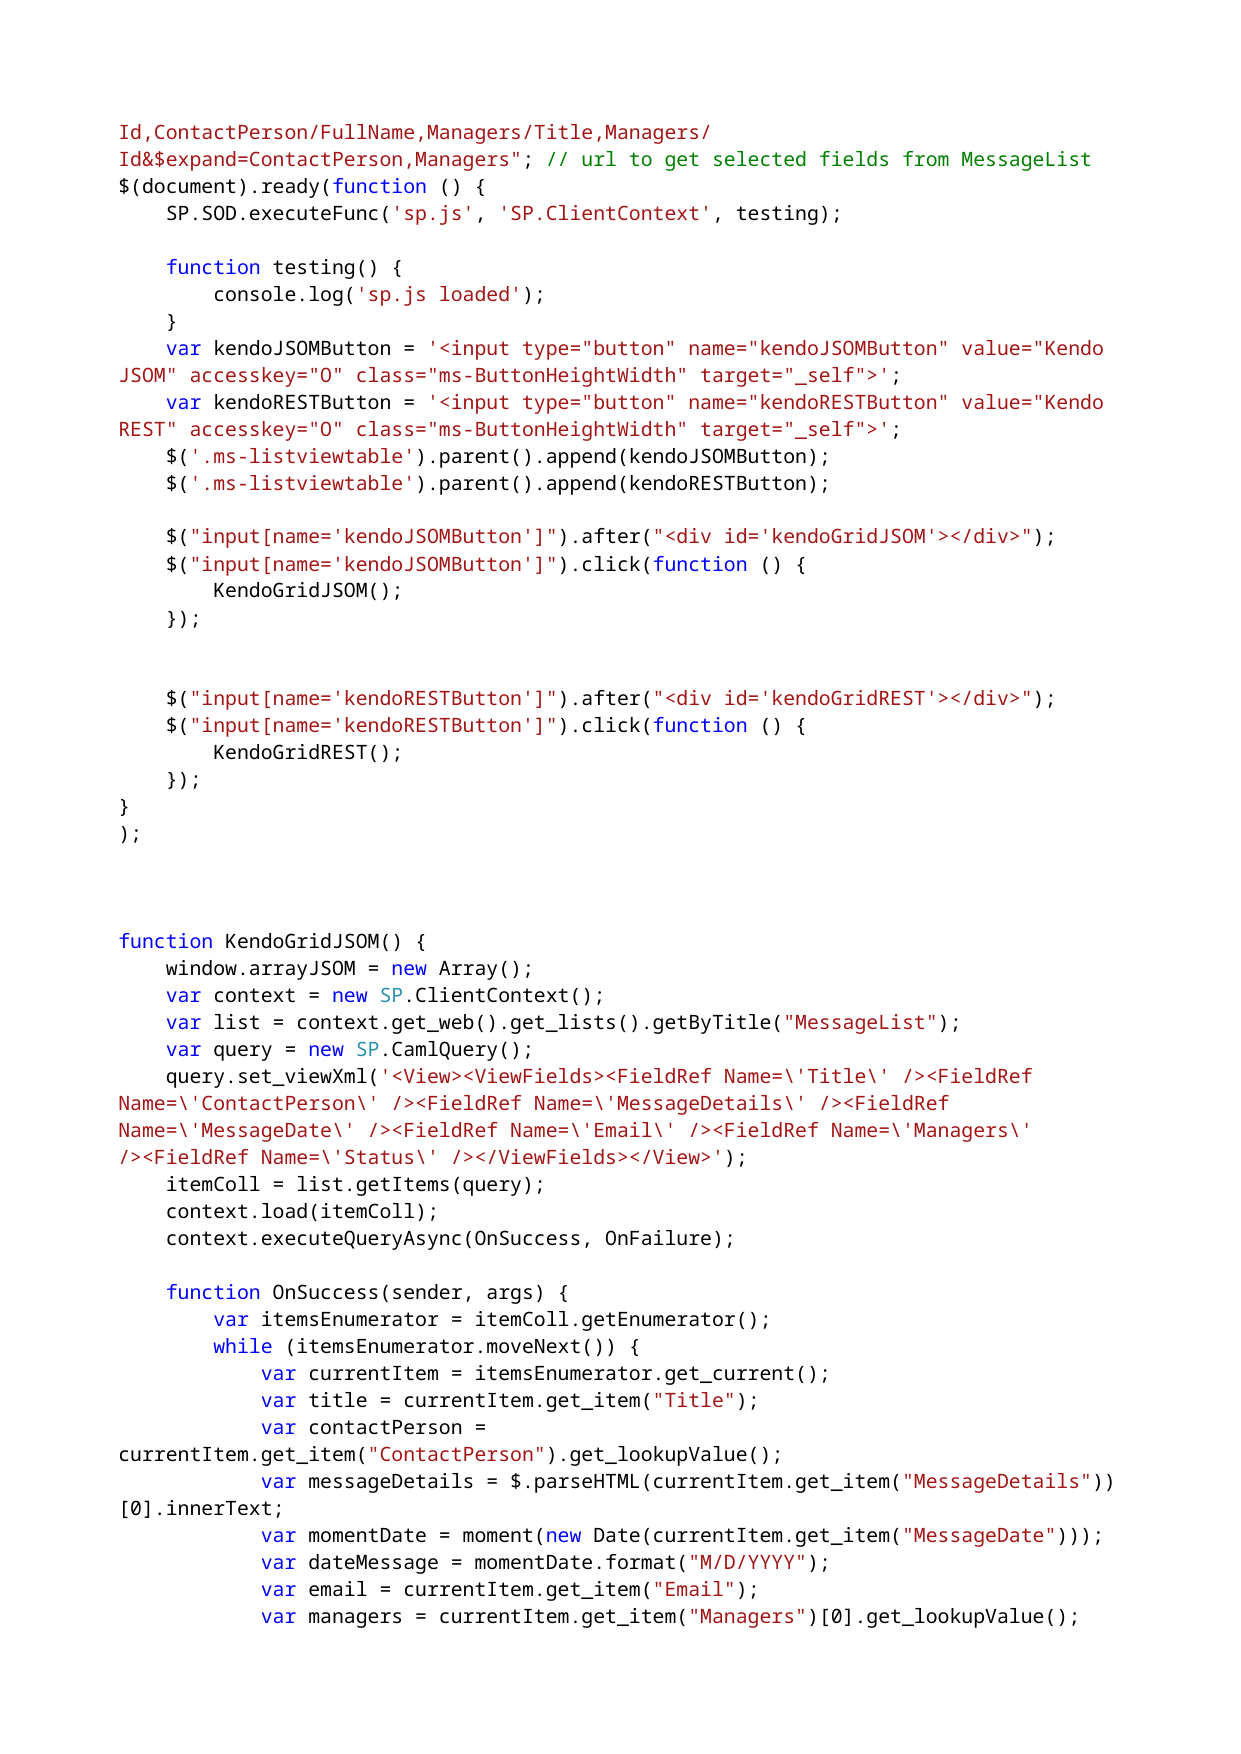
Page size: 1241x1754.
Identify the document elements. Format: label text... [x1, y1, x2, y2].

text function KendoGridJSOM() { [118, 927, 1122, 954]
text KendoGridJSOM(); [118, 577, 1122, 604]
text while (itemsEnumerator.moveNext()) { [118, 1332, 1122, 1359]
text var messageDetails = $.parseHTML(currentItem.get_item("MessageDetails"))[0].innerText; [118, 1467, 1122, 1521]
text console.log('sp.js loaded'); [118, 280, 1122, 307]
text SP.SOD.executeFunc('sp.js', 'SP.ClientContext', testing); [118, 199, 1122, 226]
text window.arrayJSOM = new Array(); [118, 954, 1122, 981]
text var query = new SP.CamlQuery(); [118, 1035, 1122, 1062]
text var kendoJSOMButton = '<input type="button" name="kendoJSOMButton" value="Kendo JSOM" accesskey="O" class="ms-ButtonHeightWidth" target="_self">'; [118, 334, 1122, 388]
text var kendoRESTButton = '<input type="button" name="kendoRESTButton" value="Kendo REST" accesskey="O" class="ms-ButtonHeightWidth" target="_self">'; [118, 388, 1122, 442]
text var currentItem = itemsEnumerator.get_current(); [118, 1359, 1122, 1386]
text var title = currentItem.get_item("Title"); [118, 1386, 1122, 1413]
text } [118, 307, 1122, 334]
text var list = context.get_web().get_lists().getByTitle("MessageList"); [118, 1008, 1122, 1035]
text itemColl = list.getItems(query); [118, 1170, 1122, 1197]
text var managers = currentItem.get_item("Managers")[0].get_lookupValue(); [118, 1602, 1122, 1629]
text } [118, 793, 1122, 819]
text var momentDate = moment(new Date(currentItem.get_item("MessageDate"))); [118, 1521, 1122, 1548]
text var itemsEnumerator = itemColl.getEnumerator(); [118, 1305, 1122, 1332]
text Id,ContactPerson/FullName,Managers/Title,Managers/Id&$expand=ContactPerson,Managers"; // url to get selected fields from MessageList [118, 118, 1122, 172]
text context.load(itemColl); [118, 1197, 1122, 1224]
text $("input[name='kendoRESTButton']").click(function () { [118, 712, 1122, 739]
text $('.ms-listviewtable').parent().append(kendoJSOMButton); [118, 442, 1122, 469]
text }); [118, 766, 1122, 793]
text ); [118, 819, 1122, 847]
text query.set_viewXml('<View><ViewFields><FieldRef Name=\'Title\' /><FieldRef Name=\'ContactPerson\' /><FieldRef Name=\'MessageDetails\' /><FieldRef Name=\'MessageDate\' /><FieldRef Name=\'Email\' /><FieldRef Name=\'Managers\' /><FieldRef Name=\'Status\' /></ViewFields></View>'); [118, 1062, 1122, 1170]
text var dateMessage = momentDate.format("M/D/YYYY"); [118, 1548, 1122, 1575]
text $('.ms-listviewtable').parent().append(kendoRESTButton); [118, 469, 1122, 496]
text }); [118, 604, 1122, 631]
text function testing() { [118, 253, 1122, 280]
text $("input[name='kendoJSOMButton']").after("<div id='kendoGridJSOM'></div>"); [118, 523, 1122, 550]
text context.executeQueryAsync(OnSuccess, OnFailure); [118, 1224, 1122, 1251]
text $("input[name='kendoRESTButton']").after("<div id='kendoGridREST'></div>"); [118, 685, 1122, 712]
text var context = new SP.ClientContext(); [118, 981, 1122, 1008]
text $(document).ready(function () { [118, 172, 1122, 199]
text $("input[name='kendoJSOMButton']").click(function () { [118, 550, 1122, 577]
text KendoGridREST(); [118, 739, 1122, 766]
text function OnSuccess(sender, args) { [118, 1278, 1122, 1305]
text var contactPerson = currentItem.get_item("ContactPerson").get_lookupValue(); [118, 1413, 1122, 1467]
text var email = currentItem.get_item("Email"); [118, 1575, 1122, 1602]
